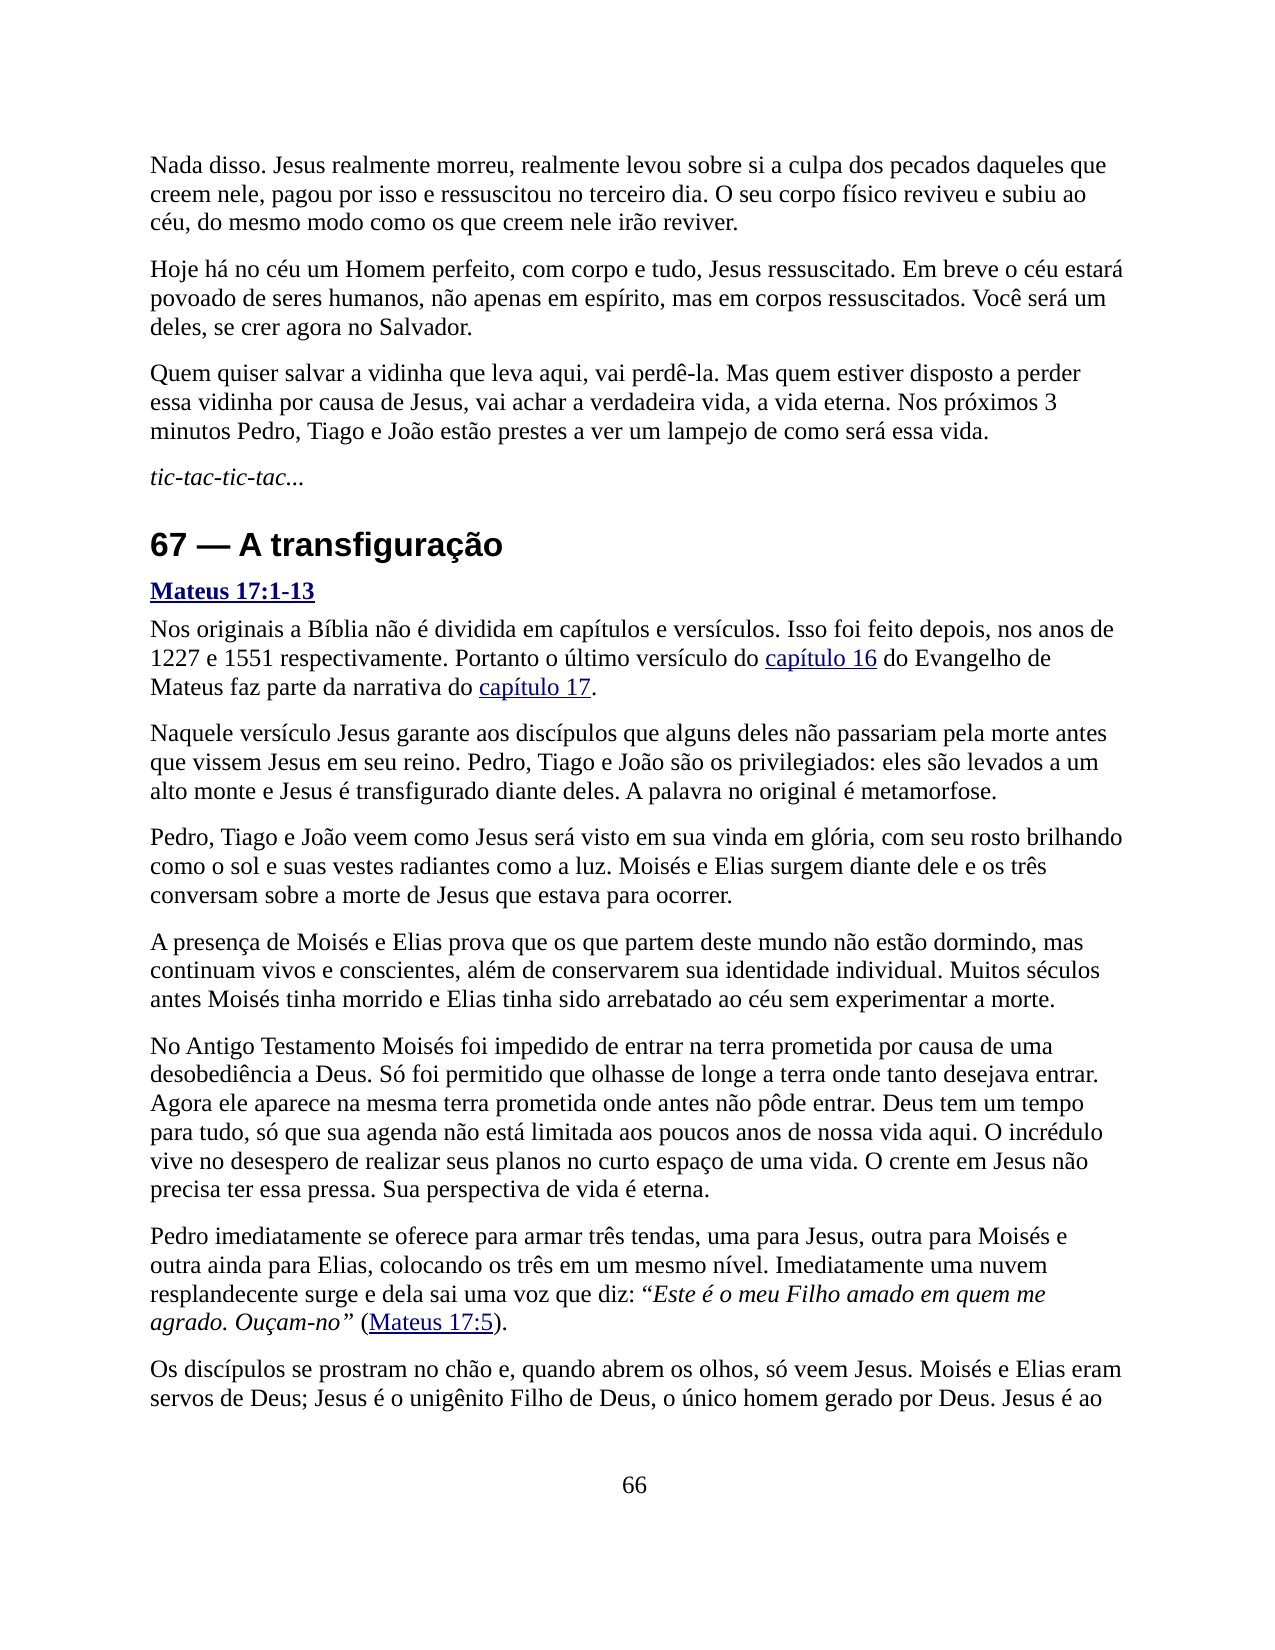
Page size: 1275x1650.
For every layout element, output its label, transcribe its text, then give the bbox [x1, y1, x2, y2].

text Nos originais a Bíblia não é dividida em capítulos e versículos. Isso foi feito depois, nos anos de 1227 e 1551 respectivamente. Portanto o último versículo do capítulo 16 do Evangelho de Mateus faz parte da narrativa do capítulo 17. [150, 614, 1125, 700]
text Pedro, Tiago e João veem como Jesus será visto em sua vinda em glória, com seu rosto brilhando como o sol e suas vestes radiantes como a luz. Moisés e Elias surgem diante dele e os três conversam sobre a morte de Jesus que estava para ocorrer. [150, 822, 1125, 909]
text Quem quiser salvar a vidinha que leva aqui, vai perdê-la. Mas quem estiver disposto a perder essa vidinha por causa de Jesus, vai achar a verdadeira vida, a vida eterna. Nos próximos 3 minutos Pedro, Tiago e João estão prestes a ver um lampejo de como será essa vida. [150, 358, 1125, 444]
text tic-tac-tic-tac... [150, 462, 1125, 491]
text Os discípulos se prostram no chão e, quando abrem os olhos, só veem Jesus. Moisés e Elias eram servos de Deus; Jesus é o unigênito Filho de Deus, o único homem gerado por Deus. Jesus é ao [150, 1354, 1125, 1412]
text Mateus 17:1-13 [150, 576, 1125, 605]
text Nada disso. Jesus realmente morreu, realmente levou sobre si a culpa dos pecados daqueles que creem nele, pagou por isso e ressuscitou no terceiro dia. O seu corpo físico reviveu e subiu ao céu, do mesmo modo como os que creem nele irão reviver. [150, 150, 1125, 236]
text No Antigo Testamento Moisés foi impedido de entrar na terra prometida por causa de uma desobediência a Deus. Só foi permitido que olhasse de longe a terra onde tanto desejava entrar. Agora ele aparece na mesma terra prometida onde antes não pôde entrar. Deus tem um tempo para tudo, só que sua agenda não está limitada aos poucos anos de nossa vida aqui. O incrédulo vive no desespero de realizar seus planos no curto espaço de uma vida. O crente em Jesus não precisa ter essa pressa. Sua perspectiva de vida é eterna. [150, 1031, 1125, 1203]
text Naquele versículo Jesus garante aos discípulos que alguns deles não passariam pela morte antes que vissem Jesus em seu reino. Pedro, Tiago e João são os privilegiados: eles são levados a um alto monte e Jesus é transfigurado diante deles. A palavra no original é metamorfose. [150, 718, 1125, 804]
text Hoje há no céu um Homem perfeito, com corpo e tudo, Jesus ressuscitado. Em breve o céu estará povoado de seres humanos, não apenas em espírito, mas em corpos ressuscitados. Você será um deles, se crer agora no Salvador. [150, 254, 1125, 340]
text Pedro imediatamente se oferece para armar três tendas, uma para Jesus, outra para Moisés e outra ainda para Elias, colocando os três em um mesmo nível. Imediatamente uma nuvem resplandecente surge e dela sai uma voz que diz: “Este é o meu Filho amado em quem me agrado. Ouçam-no” (Mateus 17:5). [150, 1221, 1125, 1336]
subtitle 67 — A transfiguração [150, 525, 1125, 564]
text A presença de Moisés e Elias prova que os que partem deste mundo não estão dormindo, mas continuam vivos e conscientes, além de conservarem sua identidade individual. Muitos séculos antes Moisés tinha morrido e Elias tinha sido arrebatado ao céu sem experimentar a morte. [150, 927, 1125, 1013]
